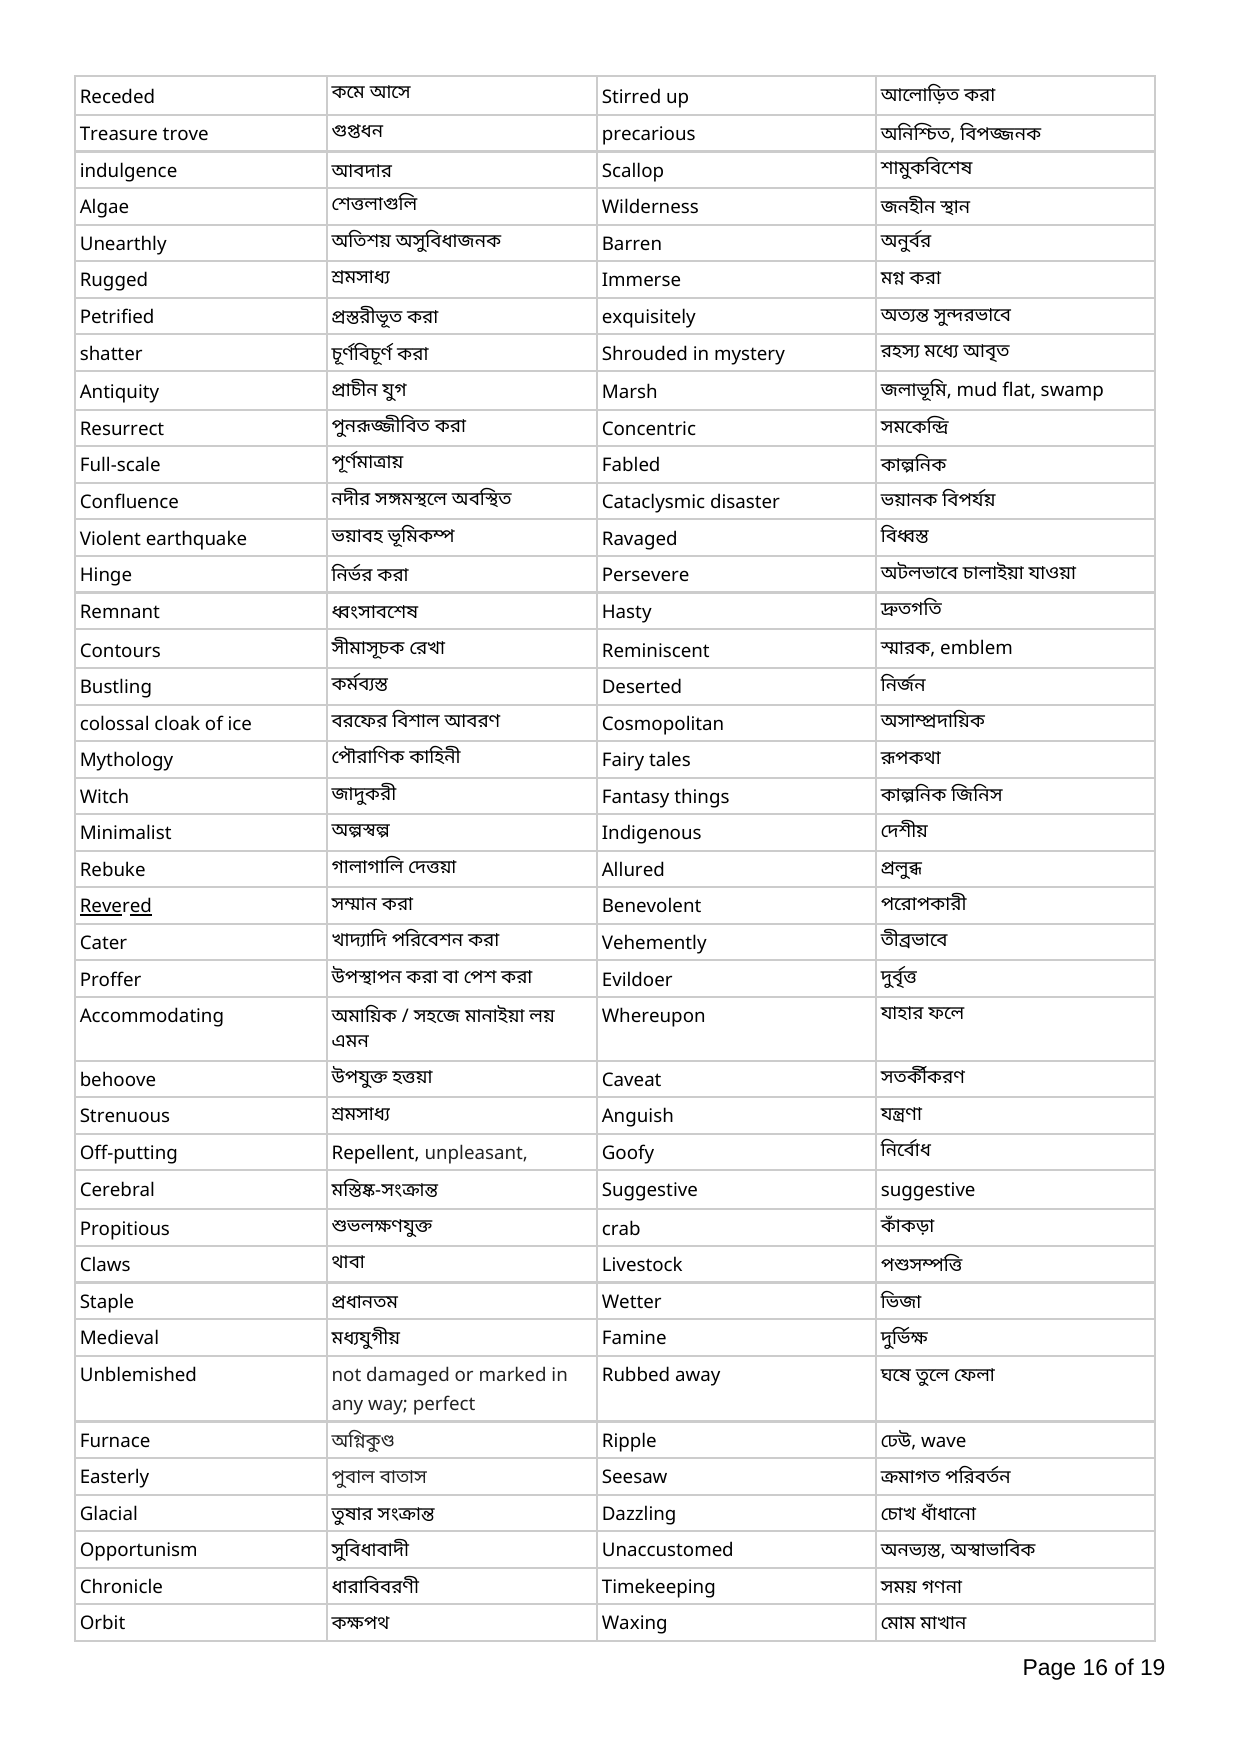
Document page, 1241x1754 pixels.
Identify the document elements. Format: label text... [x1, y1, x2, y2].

table_cell Evildoer [598, 961, 875, 996]
table_cell Rubbed away [598, 1357, 875, 1420]
table_cell Cataclysmic disaster [598, 484, 875, 518]
table_cell চূর্ণবিচূর্ণ করা [328, 335, 596, 370]
table_cell Revered [76, 888, 326, 923]
table_cell জাদুকরী [328, 779, 596, 813]
table_cell ধারাবিবরণী [328, 1569, 596, 1603]
table_cell অতিশয় অসুবিধাজনক [328, 226, 596, 260]
table_cell Stirred up [598, 77, 875, 114]
table_cell Dazzling [598, 1496, 875, 1530]
table_cell Opportunism [76, 1532, 326, 1567]
table_cell সম্মান করা [328, 888, 596, 923]
table_cell Rugged [76, 262, 326, 297]
table_cell Petrified [76, 299, 326, 333]
table_cell ক্রমাগত পরিবর্তন [877, 1459, 1154, 1493]
table_cell precarious [598, 116, 875, 150]
table_cell সময় গণনা [877, 1569, 1154, 1603]
table_cell নির্বোধ [877, 1135, 1154, 1169]
table_cell থাবা [328, 1247, 596, 1281]
table_cell সতর্কীকরণ [877, 1062, 1154, 1096]
table_cell বরফের বিশাল আবরণ [328, 706, 596, 740]
table_cell shatter [76, 335, 326, 370]
table_cell নির্জন [877, 669, 1154, 703]
table_cell কর্মব্যস্ত [328, 669, 596, 703]
table_cell খাদ্যাদি পরিবেশন করা [328, 925, 596, 959]
table_cell Fabled [598, 447, 875, 482]
table_cell রূপকথা [877, 742, 1154, 777]
table_cell Unblemished [76, 1357, 326, 1420]
table_cell অনিশ্চিত, বিপজ্জনক [877, 116, 1154, 150]
table_cell Concentric [598, 411, 875, 445]
table_cell স্মারক, emblem [877, 630, 1154, 667]
table_cell crab [598, 1210, 875, 1245]
table_cell সুবিধাবাদী [328, 1532, 596, 1567]
table_cell Hinge [76, 557, 326, 591]
table_cell প্রাচীন যুগ [328, 372, 596, 409]
table_cell সমকেন্দ্রি [877, 411, 1154, 445]
table_cell জনহীন স্থান [877, 189, 1154, 223]
table_cell শুভলক্ষণযুক্ত [328, 1210, 596, 1245]
table_cell Fantasy things [598, 779, 875, 813]
table_cell Timekeeping [598, 1569, 875, 1603]
table_cell Minimalist [76, 815, 326, 850]
table_cell Resurrect [76, 411, 326, 445]
table_cell সীমাসূচক রেখা [328, 630, 596, 667]
table_cell অগ্নিকুণ্ড [328, 1423, 596, 1457]
table_cell Bustling [76, 669, 326, 703]
table_cell Contours [76, 630, 326, 667]
table_cell পূর্ণমাত্রায় [328, 447, 596, 482]
table_cell Caveat [598, 1062, 875, 1096]
table_cell Immerse [598, 262, 875, 297]
table_cell Unaccustomed [598, 1532, 875, 1567]
table_cell Indigenous [598, 815, 875, 850]
table_cell not damaged or marked in any way; perfect [328, 1357, 596, 1420]
table_cell Hasty [598, 594, 875, 628]
table_cell ধ্বংসাবশেষ [328, 594, 596, 628]
table_cell চোখ ধাঁধানো [877, 1496, 1154, 1530]
table_cell Goofy [598, 1135, 875, 1169]
table_cell জলাভূমি, mud flat, swamp [877, 372, 1154, 409]
table_cell কক্ষপথ [328, 1605, 596, 1640]
table_cell Fairy tales [598, 742, 875, 777]
table_cell Scallop [598, 153, 875, 187]
table_cell Unearthly [76, 226, 326, 260]
table_cell Waxing [598, 1605, 875, 1640]
table_cell মধ্যযুগীয় [328, 1320, 596, 1354]
table_cell Reminiscent [598, 630, 875, 667]
table_cell আবদার [328, 153, 596, 187]
table_cell Deserted [598, 669, 875, 703]
table_cell Off-putting [76, 1135, 326, 1169]
table_cell Witch [76, 779, 326, 813]
table_cell গুপ্তধন [328, 116, 596, 150]
table_cell আলোড়িত করা [877, 77, 1154, 114]
table_cell কাল্পনিক [877, 447, 1154, 482]
table_cell Orbit [76, 1605, 326, 1640]
table_cell দুর্বৃত্ত [877, 961, 1154, 996]
table_cell Repellent, unpleasant, [328, 1135, 596, 1169]
table_cell ভয়ানক বিপর্যয় [877, 484, 1154, 518]
table_cell প্রলুব্ধ [877, 852, 1154, 886]
table_cell উপযুক্ত হত্তয়া [328, 1062, 596, 1096]
table_cell Shrouded in mystery [598, 335, 875, 370]
table_cell প্রস্তরীভূত করা [328, 299, 596, 333]
table_cell Wetter [598, 1284, 875, 1318]
table_cell পুনরূজ্জীবিত করা [328, 411, 596, 445]
table_cell মস্তিষ্ক-সংক্রান্ত [328, 1171, 596, 1208]
table_cell Antiquity [76, 372, 326, 409]
table_cell রহস্য মধ্যে আবৃত [877, 335, 1154, 370]
table_cell দ্রুতগতি [877, 594, 1154, 628]
table_cell Wilderness [598, 189, 875, 223]
table_cell নির্ভর করা [328, 557, 596, 591]
table_cell অত্যন্ত সুন্দরভাবে [877, 299, 1154, 333]
table_cell শ্রমসাধ্য [328, 1098, 596, 1133]
table_cell Persevere [598, 557, 875, 591]
table_cell উপস্থাপন করা বা পেশ করা [328, 961, 596, 996]
table_cell Propitious [76, 1210, 326, 1245]
table_cell Easterly [76, 1459, 326, 1493]
table_cell পরোপকারী [877, 888, 1154, 923]
table_cell Chronicle [76, 1569, 326, 1603]
table_cell Receded [76, 77, 326, 114]
table_cell Ripple [598, 1423, 875, 1457]
table_cell colossal cloak of ice [76, 706, 326, 740]
table_cell Cerebral [76, 1171, 326, 1208]
table_cell পুবাল বাতাস [328, 1459, 596, 1493]
table_cell Staple [76, 1284, 326, 1318]
table_cell Allured [598, 852, 875, 886]
table_cell Cater [76, 925, 326, 959]
table_cell গালাগালি দেত্তয়া [328, 852, 596, 886]
table_cell ঘষে তুলে ফেলা [877, 1357, 1154, 1420]
table_cell Barren [598, 226, 875, 260]
table_cell Ravaged [598, 520, 875, 555]
table_cell শামুকবিশেষ [877, 153, 1154, 187]
table_cell Whereupon [598, 998, 875, 1060]
table_cell Anguish [598, 1098, 875, 1133]
table_cell মগ্ন করা [877, 262, 1154, 297]
table_cell Glacial [76, 1496, 326, 1530]
table_cell exquisitely [598, 299, 875, 333]
table_cell অনুর্বর [877, 226, 1154, 260]
table_cell Confluence [76, 484, 326, 518]
table_cell Medieval [76, 1320, 326, 1354]
table_cell behoove [76, 1062, 326, 1096]
table_cell Full-scale [76, 447, 326, 482]
table_cell ঢেউ, wave [877, 1423, 1154, 1457]
table_cell Strenuous [76, 1098, 326, 1133]
table_cell Cosmopolitan [598, 706, 875, 740]
table_cell suggestive [877, 1171, 1154, 1208]
table_cell অল্পস্বল্প [328, 815, 596, 850]
table_cell অমায়িক / সহজে মানাইয়া লয় এমন [328, 998, 596, 1060]
table_cell Algae [76, 189, 326, 223]
table_cell তুষার সংক্রান্ত [328, 1496, 596, 1530]
table_cell ভিজা [877, 1284, 1154, 1318]
table_cell Benevolent [598, 888, 875, 923]
table_cell Mythology [76, 742, 326, 777]
table_cell শ্রমসাধ্য [328, 262, 596, 297]
table_cell কমে আসে [328, 77, 596, 114]
table_cell দুর্ভিক্ষ [877, 1320, 1154, 1354]
table_cell Remnant [76, 594, 326, 628]
table_cell Seesaw [598, 1459, 875, 1493]
table_cell মোম মাখান [877, 1605, 1154, 1640]
table_cell কাল্পনিক জিনিস [877, 779, 1154, 813]
table_cell অটলভাবে চালাইয়া যাওয়া [877, 557, 1154, 591]
table_cell কাঁকড়া [877, 1210, 1154, 1245]
table_cell যাহার ফলে [877, 998, 1154, 1060]
table_cell Vehemently [598, 925, 875, 959]
table_cell Marsh [598, 372, 875, 409]
table_cell বিধ্বস্ত [877, 520, 1154, 555]
table_cell যন্ত্রণা [877, 1098, 1154, 1133]
table_cell পৌরাণিক কাহিনী [328, 742, 596, 777]
table_cell অনভ্যস্ত, অস্বাভাবিক [877, 1532, 1154, 1567]
table_cell পশুসম্পত্তি [877, 1247, 1154, 1281]
table_cell Famine [598, 1320, 875, 1354]
table_cell প্রধানতম [328, 1284, 596, 1318]
table_cell Claws [76, 1247, 326, 1281]
table_cell Livestock [598, 1247, 875, 1281]
table_cell তীব্রভাবে [877, 925, 1154, 959]
table_cell Treasure trove [76, 116, 326, 150]
table_cell Suggestive [598, 1171, 875, 1208]
table_cell indulgence [76, 153, 326, 187]
table_cell নদীর সঙ্গমস্থলে অবস্থিত [328, 484, 596, 518]
table_cell Furnace [76, 1423, 326, 1457]
table_cell দেশীয় [877, 815, 1154, 850]
table_cell Rebuke [76, 852, 326, 886]
table_cell Proffer [76, 961, 326, 996]
table_cell Accommodating [76, 998, 326, 1060]
table_cell অসাম্প্রদায়িক [877, 706, 1154, 740]
table_cell ভয়াবহ ভূমিকম্প [328, 520, 596, 555]
table_cell শেত্তলাগুলি [328, 189, 596, 223]
table_cell Violent earthquake [76, 520, 326, 555]
